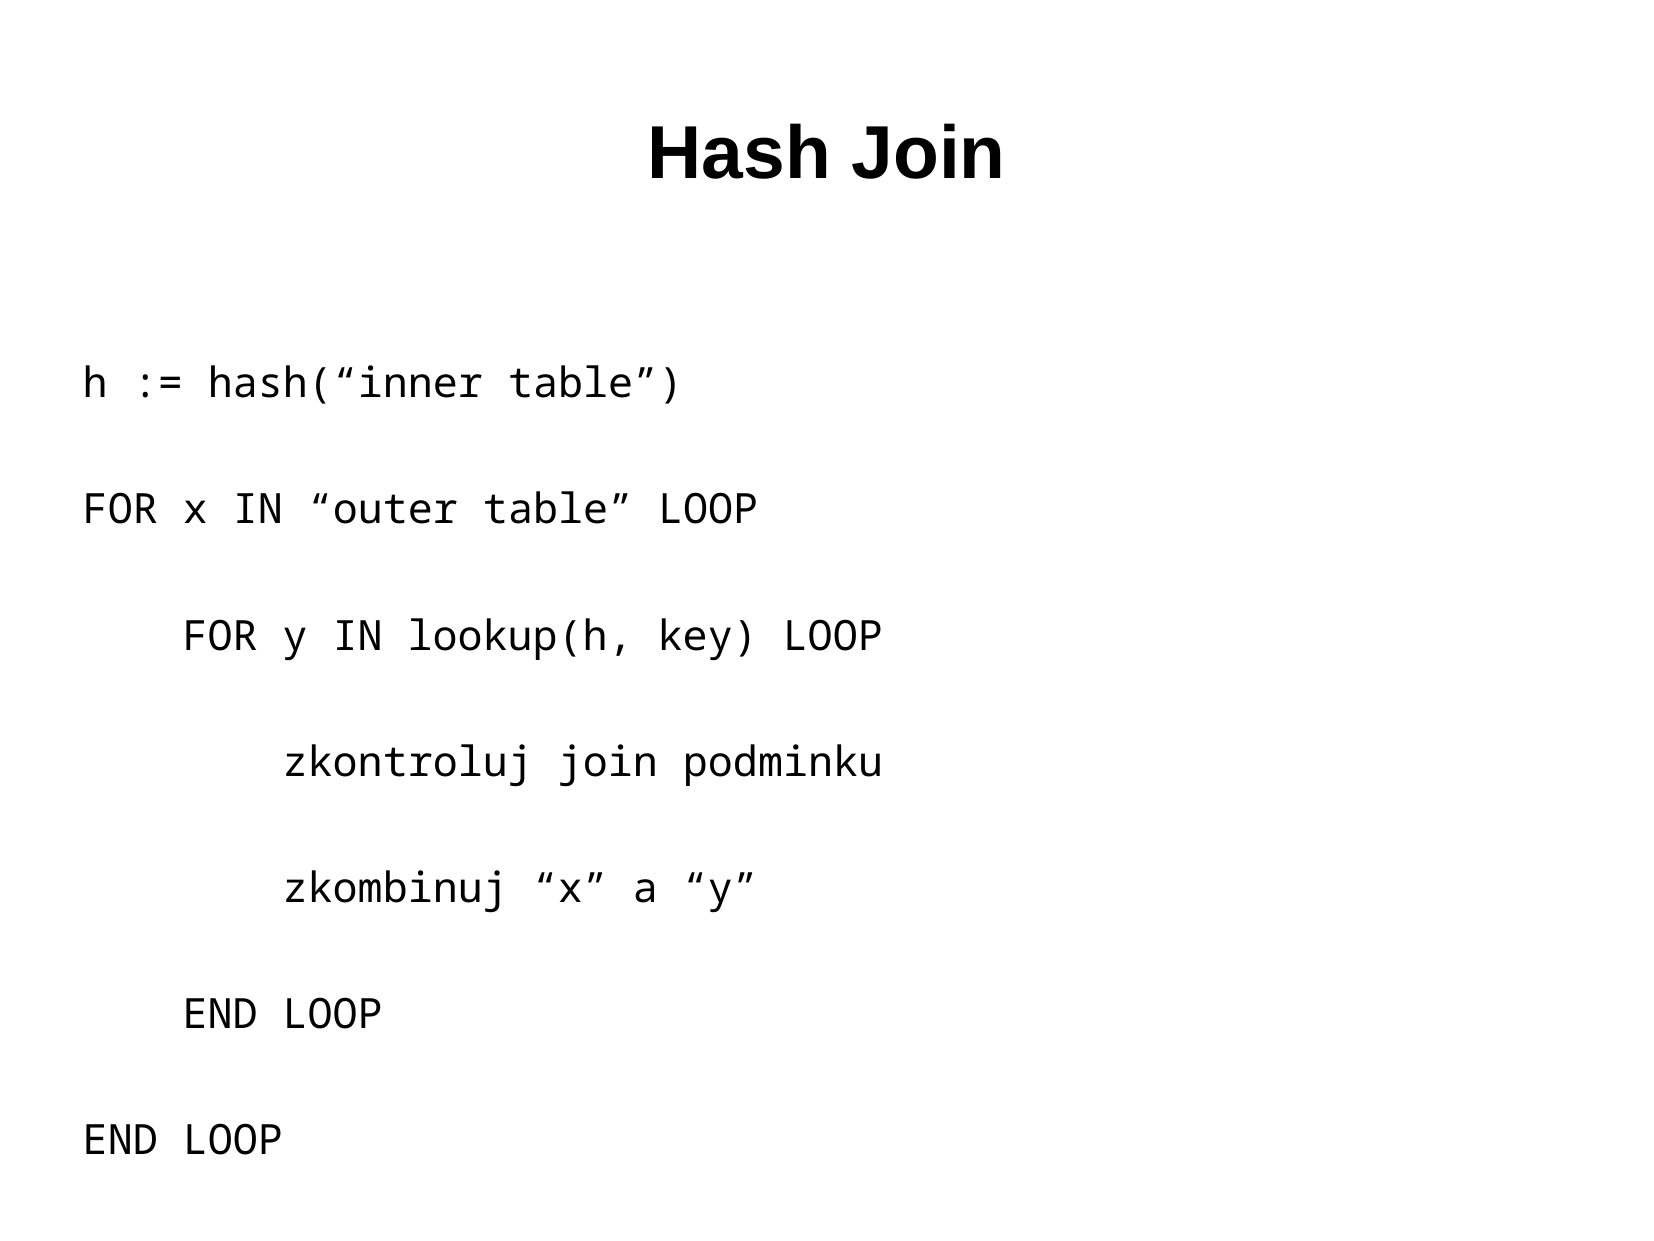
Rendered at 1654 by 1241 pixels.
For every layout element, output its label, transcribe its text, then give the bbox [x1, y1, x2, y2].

list h := hash(“inner table”) FOR x IN “outer table” LOOP FOR y IN lookup(h, key) LOOP zkontroluj join podminku zkombinuj “x” a “y” END LOOP END LOOP [82, 290, 1538, 1171]
title Hash Join [82, 49, 1571, 257]
